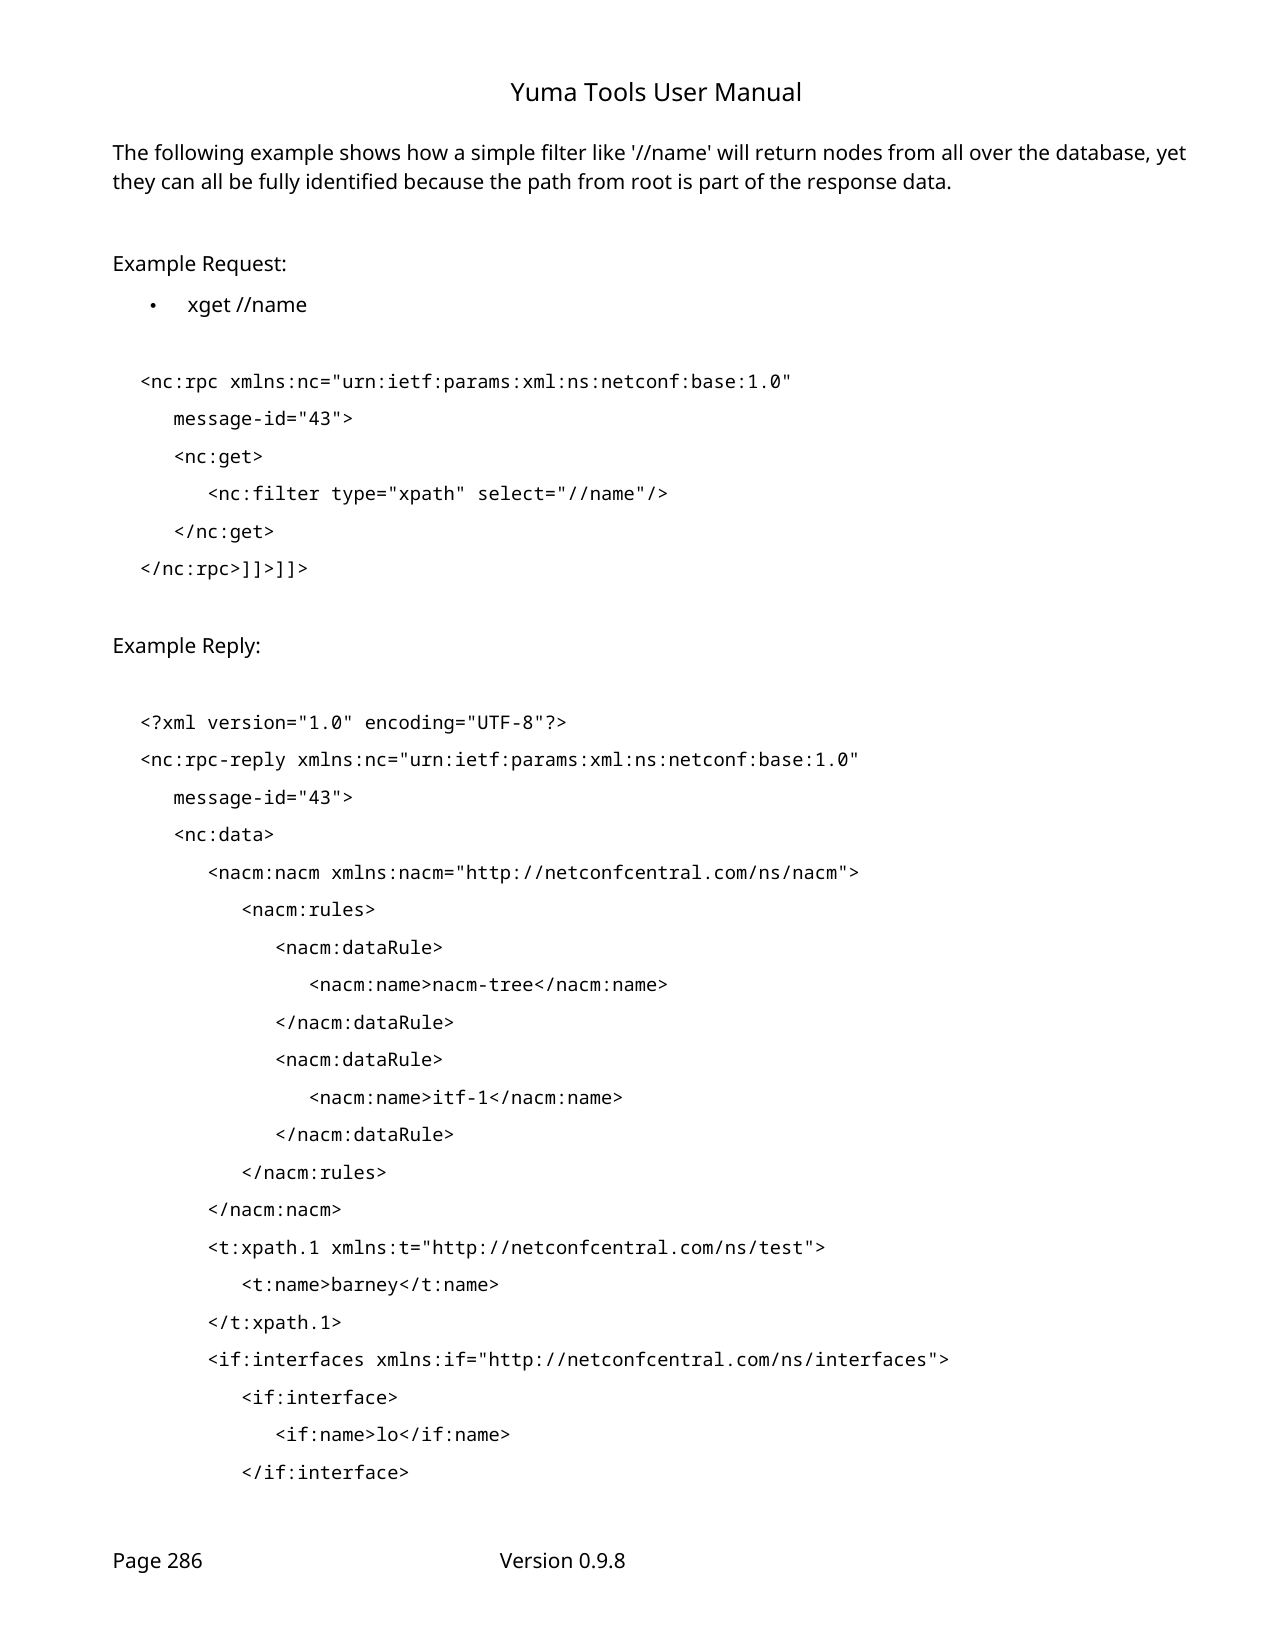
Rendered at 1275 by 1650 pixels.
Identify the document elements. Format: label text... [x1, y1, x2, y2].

text Example Reply: [112, 631, 1200, 659]
text <?xml version="1.0" encoding="UTF-8"?> [139, 709, 1200, 735]
text <t:xpath.1 xmlns:t="http://netconfcentral.com/ns/test"> [139, 1234, 1200, 1260]
text Example Request: [112, 249, 1200, 277]
text </nacm:nacm> [139, 1197, 1200, 1222]
text <nacm:name>itf-1</nacm:name> [139, 1084, 1200, 1110]
text <nc:filter type="xpath" select="//name"/> [139, 481, 1200, 506]
text <nc:rpc xmlns:nc="urn:ietf:params:xml:ns:netconf:base:1.0" [139, 368, 1200, 394]
text </nc:rpc>]]>]]> [139, 556, 1200, 581]
text <nacm:dataRule> [139, 1047, 1200, 1072]
text <t:name>barney</t:name> [139, 1272, 1200, 1297]
text <nacm:name>nacm-tree</nacm:name> [139, 972, 1200, 997]
text <nc:get> [139, 443, 1200, 469]
text </t:xpath.1> [139, 1309, 1200, 1335]
text </nacm:dataRule> [139, 1009, 1200, 1035]
text </if:interface> [139, 1459, 1200, 1485]
text message-id="43"> [139, 406, 1200, 431]
list xget //name [150, 290, 1200, 318]
text <nacm:rules> [139, 897, 1200, 922]
text The following example shows how a simple filter like '//name' will return nodes from all over the database, yet they can all be fully identified because the path from root is part of the response data. [112, 138, 1200, 195]
text <nacm:dataRule> [139, 934, 1200, 960]
text </nacm:rules> [139, 1159, 1200, 1185]
text <nc:rpc-reply xmlns:nc="urn:ietf:params:xml:ns:netconf:base:1.0" [139, 747, 1200, 772]
text message-id="43"> [139, 784, 1200, 810]
text </nacm:dataRule> [139, 1122, 1200, 1147]
text <nacm:nacm xmlns:nacm="http://netconfcentral.com/ns/nacm"> [139, 859, 1200, 885]
text <nc:data> [139, 822, 1200, 847]
text <if:interface> [139, 1384, 1200, 1410]
text <if:name>lo</if:name> [139, 1422, 1200, 1447]
text </nc:get> [139, 518, 1200, 544]
text <if:interfaces xmlns:if="http://netconfcentral.com/ns/interfaces"> [139, 1347, 1200, 1372]
